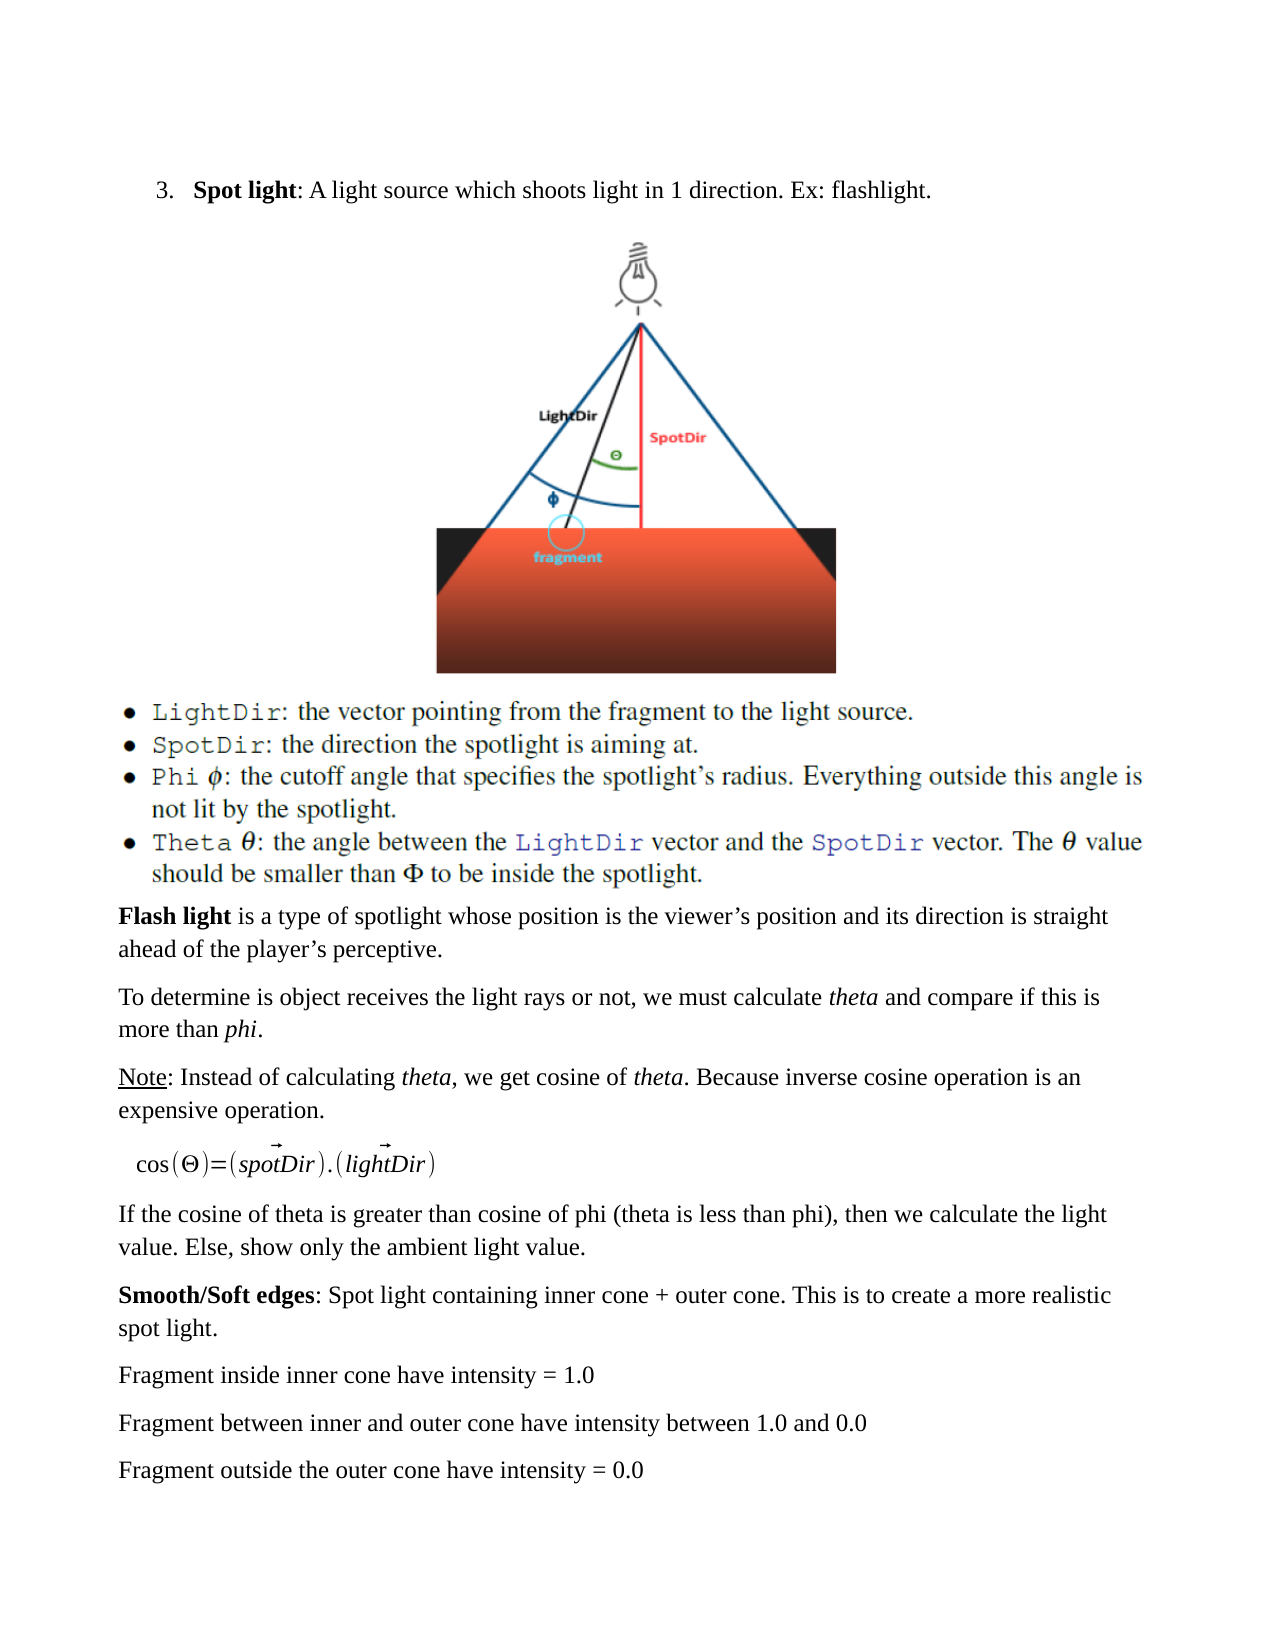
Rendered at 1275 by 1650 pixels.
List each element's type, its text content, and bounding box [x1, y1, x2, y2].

text Fragment outside the outer cone have intensity = 0.0 [118, 1456, 1157, 1484]
picture [118, 223, 1157, 897]
text Fragment inside inner cone have intensity = 1.0 [118, 1360, 1157, 1389]
list Spot light: A light source which shoots light in 1 direction. Ex: flashlight. [156, 176, 1157, 204]
text If the cosine of theta is greater than cosine of phi (theta is less than phi), then we calculate the light value. Else, show only the ambient light value. [118, 1199, 1157, 1261]
text Fragment between inner and outer cone have intensity between 1.0 and 0.0 [118, 1408, 1157, 1437]
text Smooth/Soft edges: Spot light containing inner cone + outer cone. This is to create a more realistic spot light. [118, 1280, 1157, 1341]
text Note: Instead of calculating theta, we get cosine of theta. Because inverse cosine operation is an expensive operation. [118, 1062, 1157, 1124]
text To determine is object receives the light rays or not, we must calculate theta and compare if this is more than phi. [118, 982, 1157, 1043]
text Flash light is a type of spotlight whose position is the viewer’s position and its direction is straight ahead of the player’s perceptive. [118, 897, 1157, 963]
